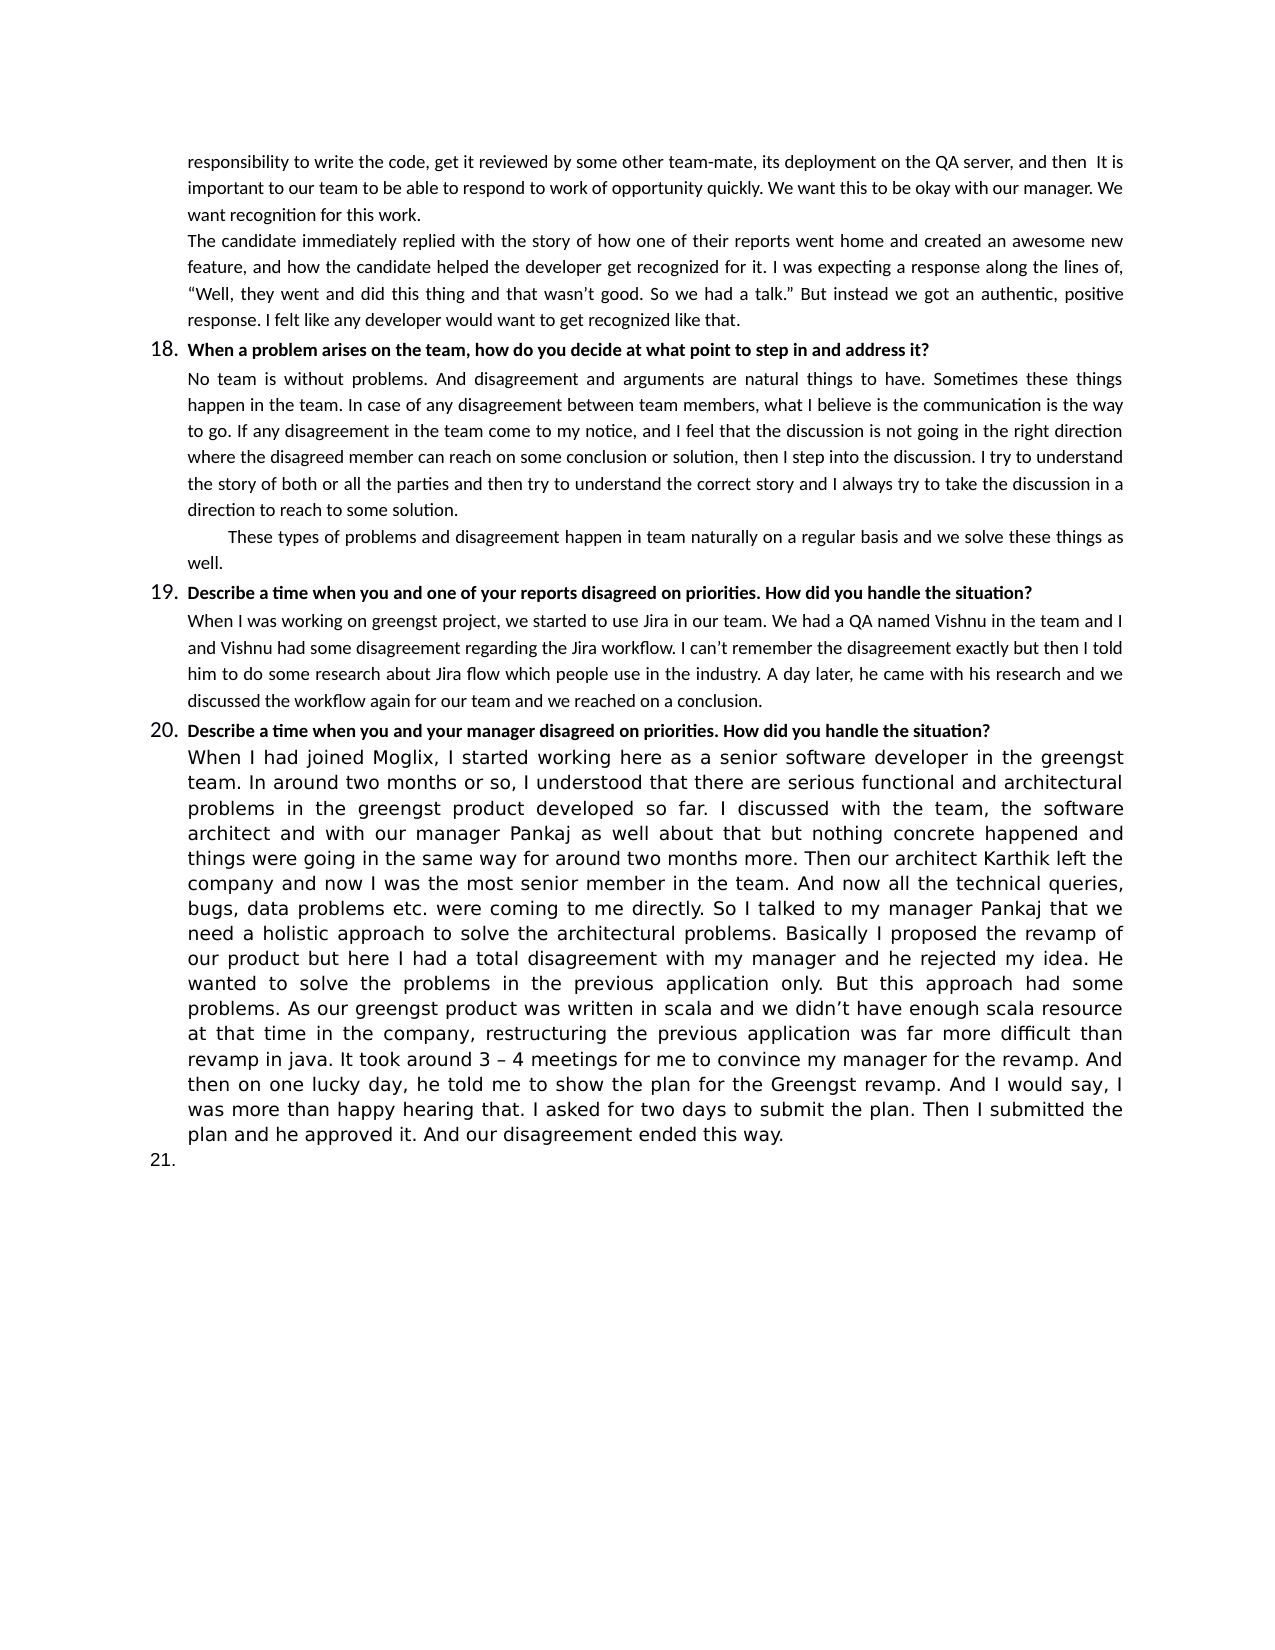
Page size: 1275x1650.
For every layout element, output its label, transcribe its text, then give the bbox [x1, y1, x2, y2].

list responsibility to write the code, get it reviewed by some other team-mate, its deployment on the QA server, and then It is important to our team to be able to respond to work of opportunity quickly. We want this to be okay with our manager. We want recognition for this work. [150, 150, 1125, 226]
list These types of problems and disagreement happen in team naturally on a regular basis and we solve these things as well. [150, 525, 1125, 574]
list Describe a time when you and your manager disagreed on priorities. How did you handle the situation? [150, 715, 1125, 743]
list When a problem arises on the team, how do you decide at what point to step in and address it? [150, 334, 1125, 362]
list Describe a time when you and one of your reports disagreed on priorities. How did you handle the situation? [150, 577, 1125, 606]
list The candidate immediately replied with the story of how one of their reports went home and created an awesome new feature, and how the candidate helped the developer get recognized for it. I was expecting a response along the lines of, “Well, they went and did this thing and that wasn’t good. So we had a talk.” But instead we got an authentic, positive response. I felt like any developer would want to get recognized like that. [150, 229, 1125, 331]
list No team is without problems. And disagreement and arguments are natural things to have. Sometimes these things happen in the team. In case of any disagreement between team members, what I believe is the communication is the way to go. If any disagreement in the team come to my notice, and I feel that the discussion is not going in the right direction where the disagreed member can reach on some conclusion or solution, then I step into the discussion. I try to understand the story of both or all the parties and then try to understand the correct story and I always try to take the discussion in a direction to reach to some solution. [150, 367, 1125, 521]
list When I was working on greengst project, we started to use Jira in our team. We had a QA named Vishnu in the team and I and Vishnu had some disagreement regarding the Jira workflow. I can’t remember the disagreement exactly but then I told him to do some research about Jira flow which people use in the industry. A day later, he came with his research and we discussed the workflow again for our team and we reached on a conclusion. [150, 610, 1125, 712]
list When I had joined Moglix, I started working here as a senior software developer in the greengst team. In around two months or so, I understood that there are serious functional and architectural problems in the greengst product developed so far. I discussed with the team, the software architect and with our manager Pankaj as well about that but nothing concrete happened and things were going in the same way for around two months more. Then our architect Karthik left the company and now I was the most senior member in the team. And now all the technical queries, bugs, data problems etc. were coming to me directly. So I talked to my manager Pankaj that we need a holistic approach to solve the architectural problems. Basically I proposed the revamp of our product but here I had a total disagreement with my manager and he rejected my idea. He wanted to solve the problems in the previous application only. But this approach had some problems. As our greengst product was written in scala and we didn’t have enough scala resource at that time in the company, restructuring the previous application was far more difficult than revamp in java. It took around 3 – 4 meetings for me to convince my manager for the revamp. And then on one lucky day, he told me to show the plan for the Greengst revamp. And I would say, I was more than happy hearing that. I asked for two days to submit the plan. Then I submitted the plan and he approved it. And our disagreement ended this way. [150, 747, 1125, 1146]
